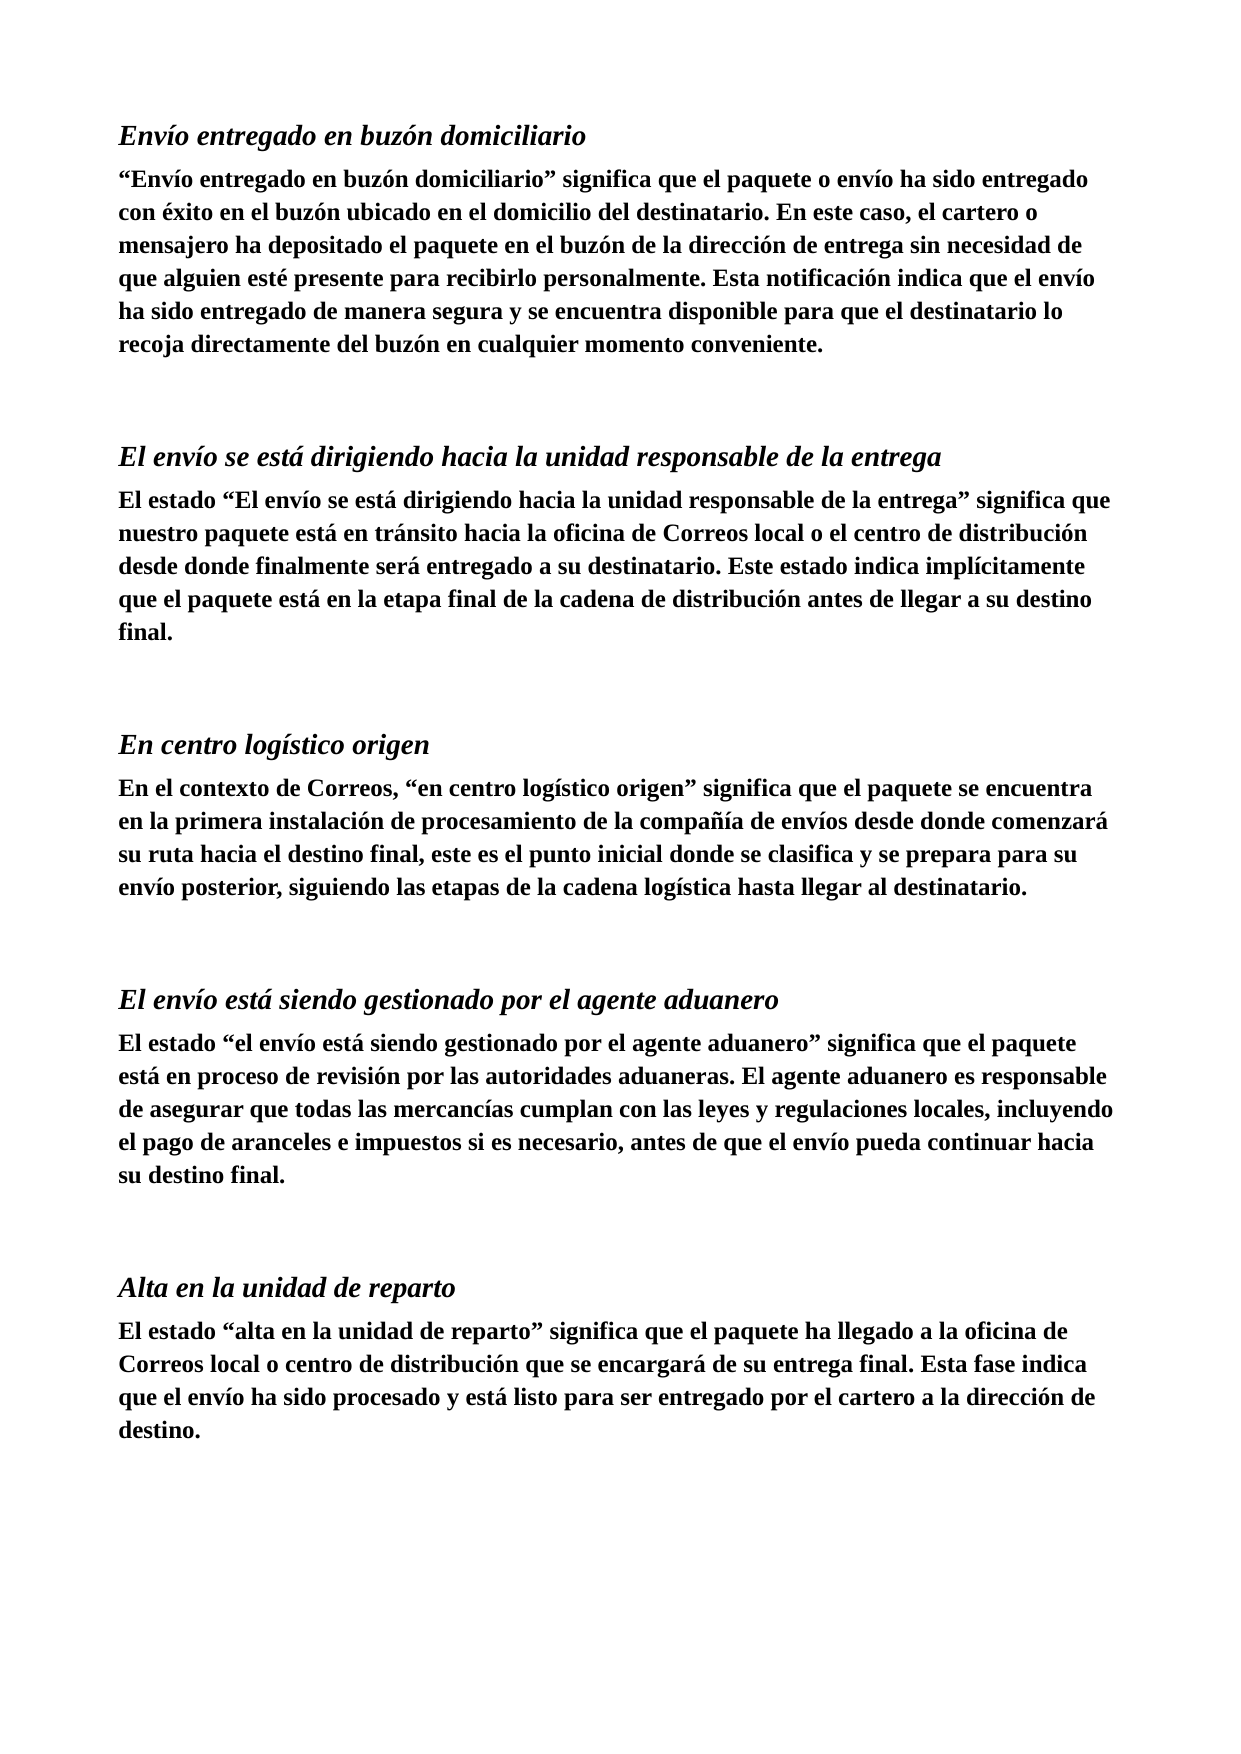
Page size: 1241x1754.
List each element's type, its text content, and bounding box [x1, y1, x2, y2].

subtitle En centro logístico origen [118, 727, 1122, 761]
text En el contexto de Correos, “en centro logístico origen” significa que el paquete se encuentra en la primera instalación de procesamiento de la compañía de envíos desde donde comenzará su ruta hacia el destino final, este es el punto inicial donde se clasifica y se prepara para su envío posterior, siguiendo las etapas de la cadena logística hasta llegar al destinatario. [118, 773, 1122, 901]
text El estado “El envío se está dirigiendo hacia la unidad responsable de la entrega” significa que nuestro paquete está en tránsito hacia la oficina de Correos local o el centro de distribución desde donde finalmente será entregado a su destinatario. Este estado indica implícitamente que el paquete está en la etapa final de la cadena de distribución antes de llegar a su destino final. [118, 485, 1122, 646]
text El estado “el envío está siendo gestionado por el agente aduanero” significa que el paquete está en proceso de revisión por las autoridades aduaneras. El agente aduanero es responsable de asegurar que todas las mercancías cumplan con las leyes y regulaciones locales, incluyendo el pago de aranceles e impuestos si es necesario, antes de que el envío pueda continuar hacia su destino final. [118, 1028, 1122, 1189]
subtitle Envío entregado en buzón domiciliario [118, 118, 1122, 152]
text “Envío entregado en buzón domiciliario” significa que el paquete o envío ha sido entregado con éxito en el buzón ubicado en el domicilio del destinatario. En este caso, el cartero o mensajero ha depositado el paquete en el buzón de la dirección de entrega sin necesidad de que alguien esté presente para recibirlo personalmente. Esta notificación indica que el envío ha sido entregado de manera segura y se encuentra disponible para que el destinatario lo recoja directamente del buzón en cualquier momento conveniente. [118, 164, 1122, 358]
text El estado “alta en la unidad de reparto” significa que el paquete ha llegado a la oficina de Correos local o centro de distribución que se encargará de su entrega final. Esta fase indica que el envío ha sido procesado y está listo para ser entregado por el cartero a la dirección de destino. [118, 1316, 1122, 1444]
subtitle Alta en la unidad de reparto [118, 1270, 1122, 1303]
subtitle El envío está siendo gestionado por el agente aduanero [118, 982, 1122, 1015]
subtitle El envío se está dirigiendo hacia la unidad responsable de la entrega [118, 439, 1122, 473]
